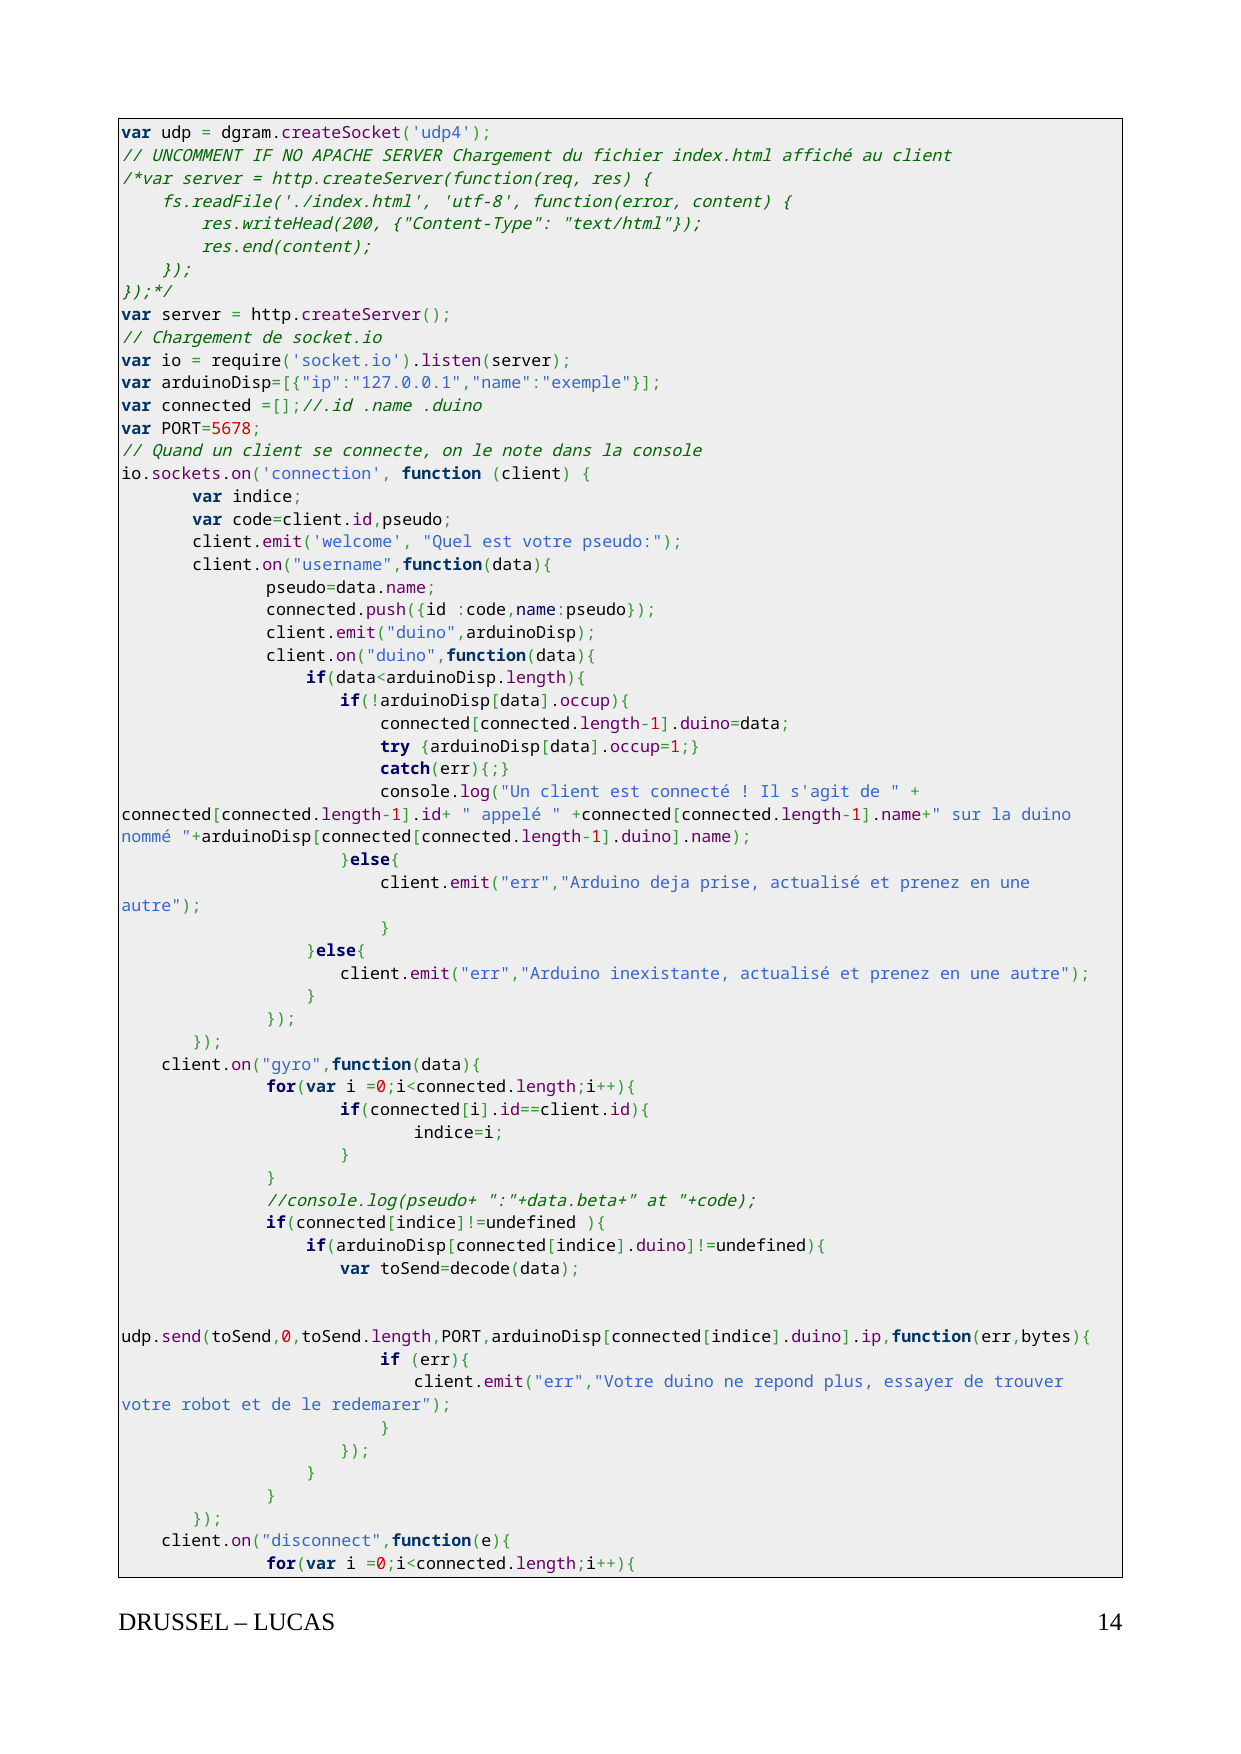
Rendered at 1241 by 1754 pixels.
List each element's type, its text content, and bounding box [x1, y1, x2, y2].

text client.on("duino",function(data){ [119, 640, 1122, 663]
text if(data<arduinoDisp.length){ [119, 663, 1122, 686]
text if(!arduinoDisp[data].occup){ [119, 686, 1122, 708]
text }); [119, 1004, 1122, 1026]
text client.emit("err","Arduino inexistante, actualisé et prenez en une autre"); [119, 958, 1122, 981]
text } [119, 1412, 1122, 1435]
text connected[connected.length-1].duino=data; [119, 708, 1122, 731]
text var code=client.id,pseudo; [119, 504, 1122, 527]
text var arduinoDisp=[{"ip":"127.0.0.1","name":"exemple"}]; [119, 368, 1122, 391]
text if(connected[i].id==client.id){ [119, 1094, 1122, 1117]
text console.log("Un client est connecté ! Il s'agit de " + connected[connected.length-1].id+ " appelé " +connected[connected.length-1].name+" sur la duino nommé "+arduinoDisp[connected[connected.length-1].duino].name); [119, 777, 1122, 845]
text udp.send(toSend,0,toSend.length,PORT,arduinoDisp[connected[indice].duino].ip,function(err,bytes){ [119, 1276, 1122, 1344]
text }); [119, 1503, 1122, 1526]
text client.on("username",function(data){ [119, 549, 1122, 572]
text });*/ [119, 277, 1122, 300]
text } [119, 1140, 1122, 1163]
text try {arduinoDisp[data].occup=1;} [119, 731, 1122, 754]
text var PORT=5678; [119, 413, 1122, 436]
text fs.readFile('./index.html', 'utf-8', function(error, content) { [119, 186, 1122, 209]
text // Quand un client se connecte, on le note dans la console [119, 436, 1122, 459]
text }else{ [119, 845, 1122, 867]
text connected.push({id :code,name:pseudo}); [119, 595, 1122, 618]
text }); [119, 1435, 1122, 1458]
text } [119, 1481, 1122, 1503]
text client.on("disconnect",function(e){ [119, 1526, 1122, 1549]
text for(var i =0;i<connected.length;i++){ [119, 1549, 1122, 1577]
text var udp = dgram.createSocket('udp4'); [119, 119, 1122, 141]
text res.writeHead(200, {"Content-Type": "text/html"}); [119, 209, 1122, 232]
text client.emit('welcome', "Quel est votre pseudo:"); [119, 527, 1122, 549]
text indice=i; [119, 1117, 1122, 1140]
text if(connected[indice]!=undefined ){ [119, 1208, 1122, 1231]
text /*var server = http.createServer(function(req, res) { [119, 163, 1122, 186]
text } [119, 913, 1122, 936]
text var server = http.createServer(); [119, 300, 1122, 322]
text } [119, 981, 1122, 1004]
text if(arduinoDisp[connected[indice].duino]!=undefined){ [119, 1231, 1122, 1253]
text if (err){ [119, 1344, 1122, 1367]
text pseudo=data.name; [119, 572, 1122, 595]
text }); [119, 1026, 1122, 1049]
text } [119, 1458, 1122, 1481]
text for(var i =0;i<connected.length;i++){ [119, 1072, 1122, 1094]
text res.end(content); [119, 232, 1122, 254]
text client.emit("duino",arduinoDisp); [119, 618, 1122, 640]
text io.sockets.on('connection', function (client) { [119, 459, 1122, 481]
text //console.log(pseudo+ ":"+data.beta+" at "+code); [119, 1185, 1122, 1208]
text // Chargement de socket.io [119, 322, 1122, 345]
text var toSend=decode(data); [119, 1253, 1122, 1276]
text var io = require('socket.io').listen(server); [119, 345, 1122, 368]
text var indice; [119, 481, 1122, 504]
text client.emit("err","Votre duino ne repond plus, essayer de trouver votre robot et de le redemarer"); [119, 1367, 1122, 1412]
text client.on("gyro",function(data){ [119, 1049, 1122, 1072]
text var connected =[];//.id .name .duino [119, 391, 1122, 413]
text // UNCOMMENT IF NO APACHE SERVER Chargement du fichier index.html affiché au client [119, 141, 1122, 163]
text catch(err){;} [119, 754, 1122, 777]
text }else{ [119, 936, 1122, 958]
text } [119, 1163, 1122, 1185]
text }); [119, 254, 1122, 277]
text client.emit("err","Arduino deja prise, actualisé et prenez en une autre"); [119, 867, 1122, 913]
